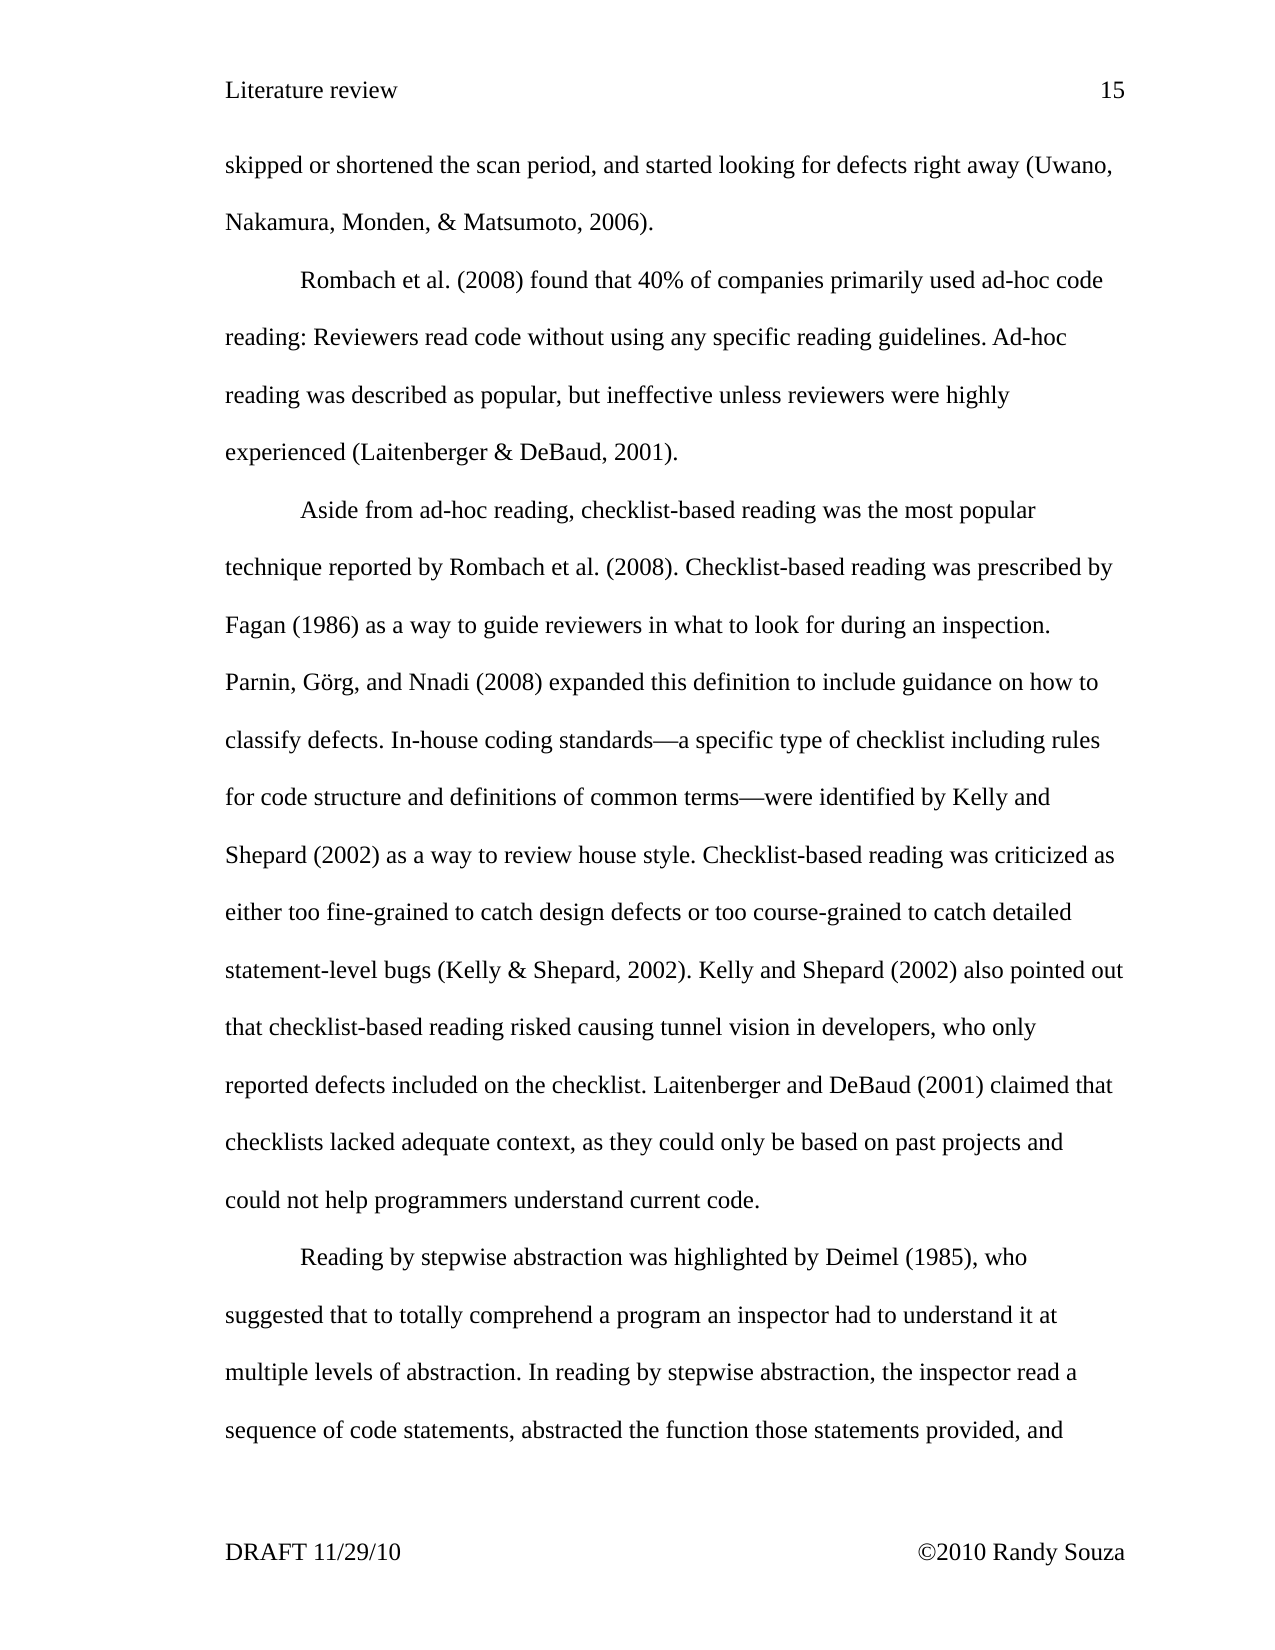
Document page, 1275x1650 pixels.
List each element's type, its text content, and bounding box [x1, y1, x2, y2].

text Rombach et al. (2008) found that 40% of companies primarily used ad-hoc code reading: Reviewers read code without using any specific reading guidelines. Ad-hoc reading was described as popular, but ineffective unless reviewers were highly experienced (Laitenberger & DeBaud, 2001). [225, 265, 1125, 466]
text Aside from ad-hoc reading, checklist-based reading was the most popular technique reported by Rombach et al. (2008). Checklist-based reading was prescribed by Fagan (1986) as a way to guide reviewers in what to look for during an inspection. Parnin, Görg, and Nnadi (2008) expanded this definition to include guidance on how to classify defects. In-house coding standards—a specific type of checklist including rules for code structure and definitions of common terms—were identified by Kelly and Shepard (2002) as a way to review house style. Checklist-based reading was criticized as either too fine-grained to catch design defects or too course-grained to catch detailed statement-level bugs (Kelly & Shepard, 2002). Kelly and Shepard (2002) also pointed out that checklist-based reading risked causing tunnel vision in developers, who only reported defects included on the checklist. Laitenberger and DeBaud (2001) claimed that checklists lacked adequate context, as they could only be based on past projects and could not help programmers understand current code. [225, 495, 1125, 1214]
text Reading by stepwise abstraction was highlighted by Deimel (1985), who suggested that to totally comprehend a program an inspector had to understand it at multiple levels of abstraction. In reading by stepwise abstraction, the inspector read a sequence of code statements, abstracted the function those statements provided, and [225, 1242, 1125, 1444]
text skipped or shortened the scan period, and started looking for defects right away (Uwano, Nakamura, Monden, & Matsumoto, 2006). [225, 150, 1125, 236]
